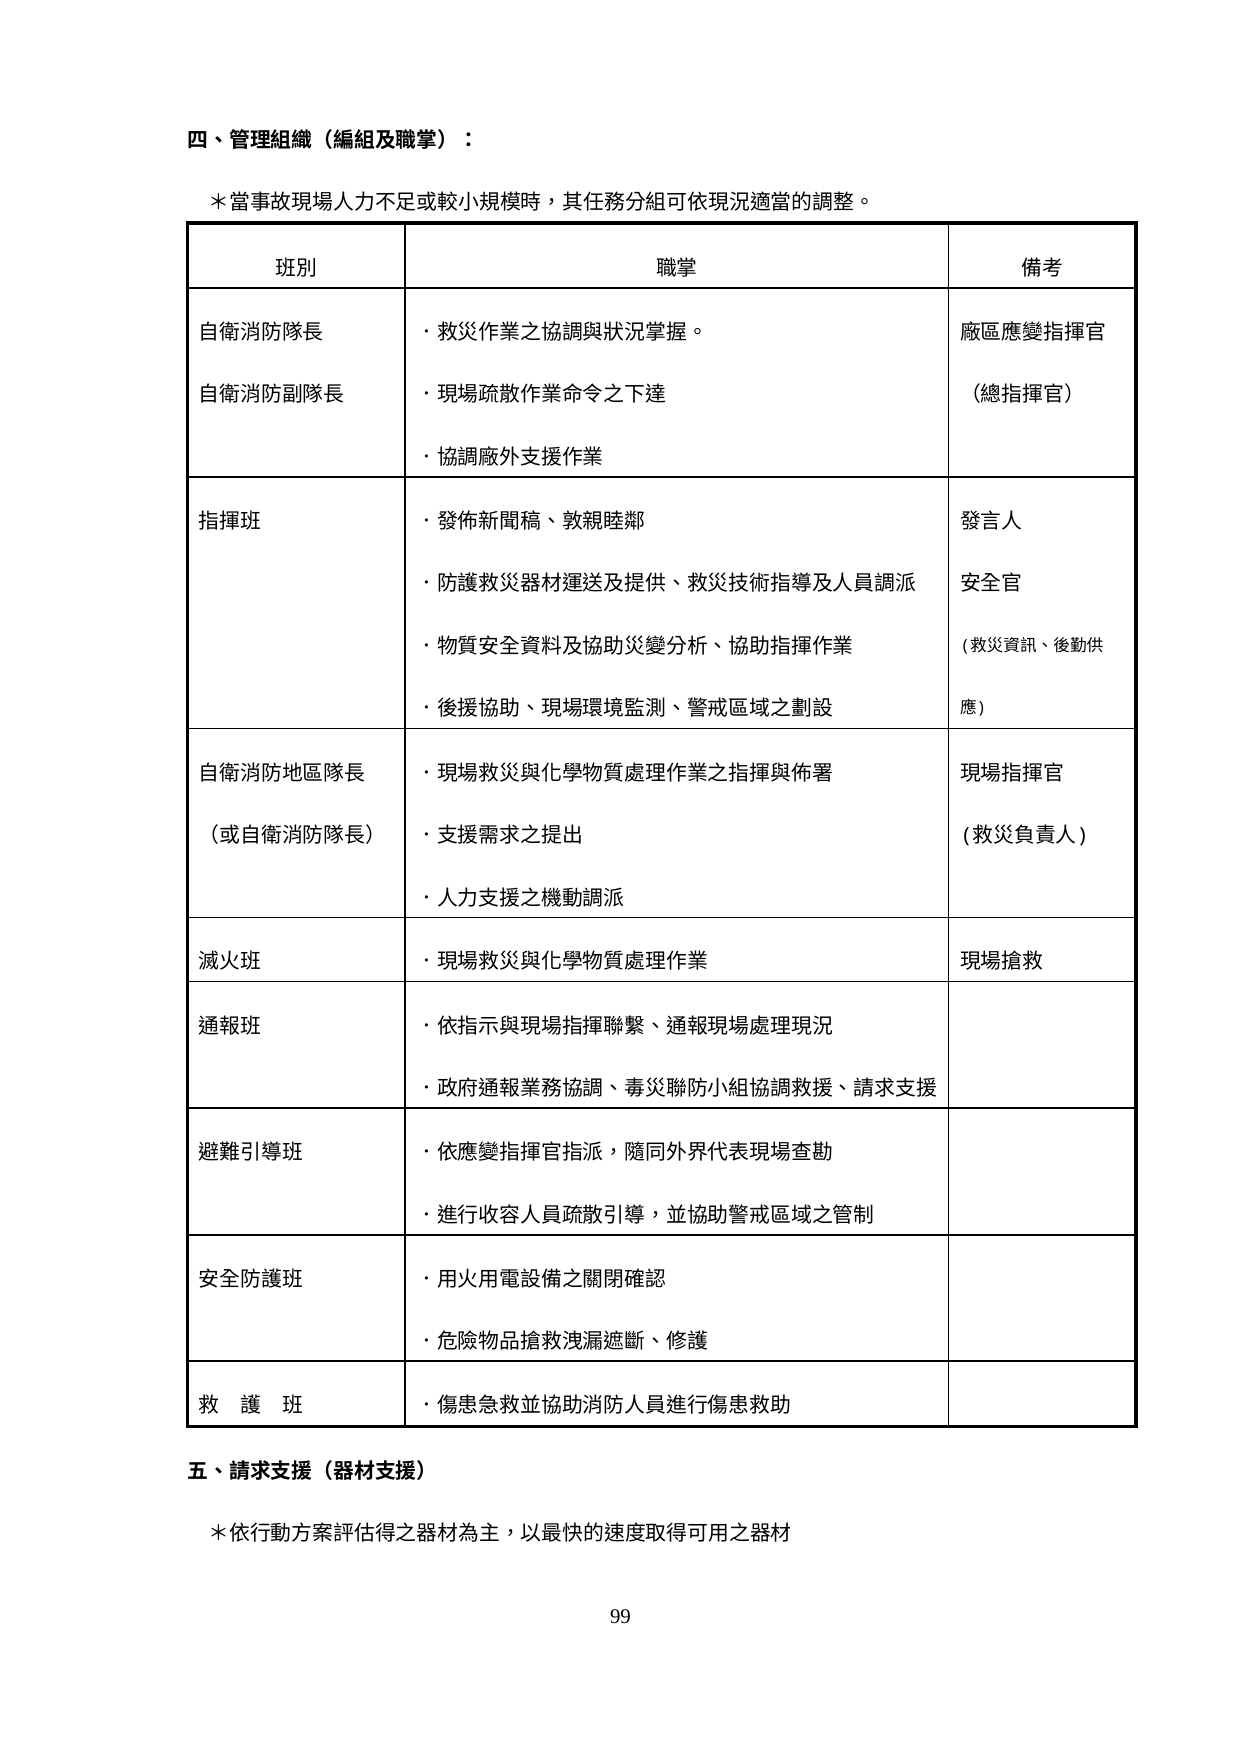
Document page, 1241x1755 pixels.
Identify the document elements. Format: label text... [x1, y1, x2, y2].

text 四、管理組織（編組及職掌）： [187, 96, 1053, 159]
table_cell ．依應變指揮官指派，隨同外界代表現場查勘 ．進行收容人員疏散引導，並協助警戒區域之管制 [406, 1109, 948, 1234]
table_cell ．現場救災與化學物質處理作業 [406, 918, 948, 981]
table_cell ．發佈新聞稿、敦親睦鄰 ．防護救災器材運送及提供、救災技術指導及人員調派 ．物質安全資料及協助災變分析、協助指揮作業 ．後援協助、現場環境監測、警戒區域之劃設 [406, 478, 948, 728]
text ＊當事故現場人力不足或較小規模時，其任務分組可依現況適當的調整。 [187, 159, 1053, 221]
table_cell 自衛消防地區隊長 （或自衛消防隊長） [189, 729, 404, 917]
table_cell ．用火用電設備之關閉確認 ．危險物品搶救洩漏遮斷、修護 [406, 1236, 948, 1360]
table_cell 滅火班 [189, 918, 404, 981]
table_cell ．救災作業之協調與狀況掌握。 ．現場疏散作業命令之下達 ．協調廠外支援作業 [406, 289, 948, 476]
table_cell [949, 1109, 1134, 1234]
table_header 備考 [949, 225, 1134, 287]
table_cell 現場搶救 [949, 918, 1134, 981]
table_header 職掌 [406, 225, 948, 287]
table_cell 通報班 [189, 982, 404, 1107]
text ＊依行動方案評估得之器材為主，以最快的速度取得可用之器材 [187, 1490, 1053, 1553]
table_cell 安全防護班 [189, 1236, 404, 1360]
table_cell 現場指揮官 (救災負責人) [949, 729, 1134, 917]
table_cell ．現場救災與化學物質處理作業之指揮與佈署 ．支援需求之提出 ．人力支援之機動調派 [406, 729, 948, 917]
table_cell 避難引導班 [189, 1109, 404, 1234]
table_cell ．傷患急救並協助消防人員進行傷患救助 [406, 1362, 948, 1424]
text 五、請求支援（器材支援） [187, 1428, 1053, 1490]
table_cell ．依指示與現場指揮聯繫、通報現場處理現況 ．政府通報業務協調、毒災聯防小組協調救援、請求支援 [406, 982, 948, 1107]
table_cell 發言人 安全官 (救災資訊、後勤供應) [949, 478, 1134, 728]
table_cell 廠區應變指揮官 （總指揮官） [949, 289, 1134, 476]
table_cell [949, 1362, 1134, 1424]
table_cell 指揮班 [189, 478, 404, 728]
table_cell 自衛消防隊長 自衛消防副隊長 [189, 289, 404, 476]
table_header 班別 [189, 225, 404, 287]
table_cell [949, 1236, 1134, 1360]
table_cell [949, 982, 1134, 1107]
table_cell 救 護 班 [189, 1362, 404, 1424]
